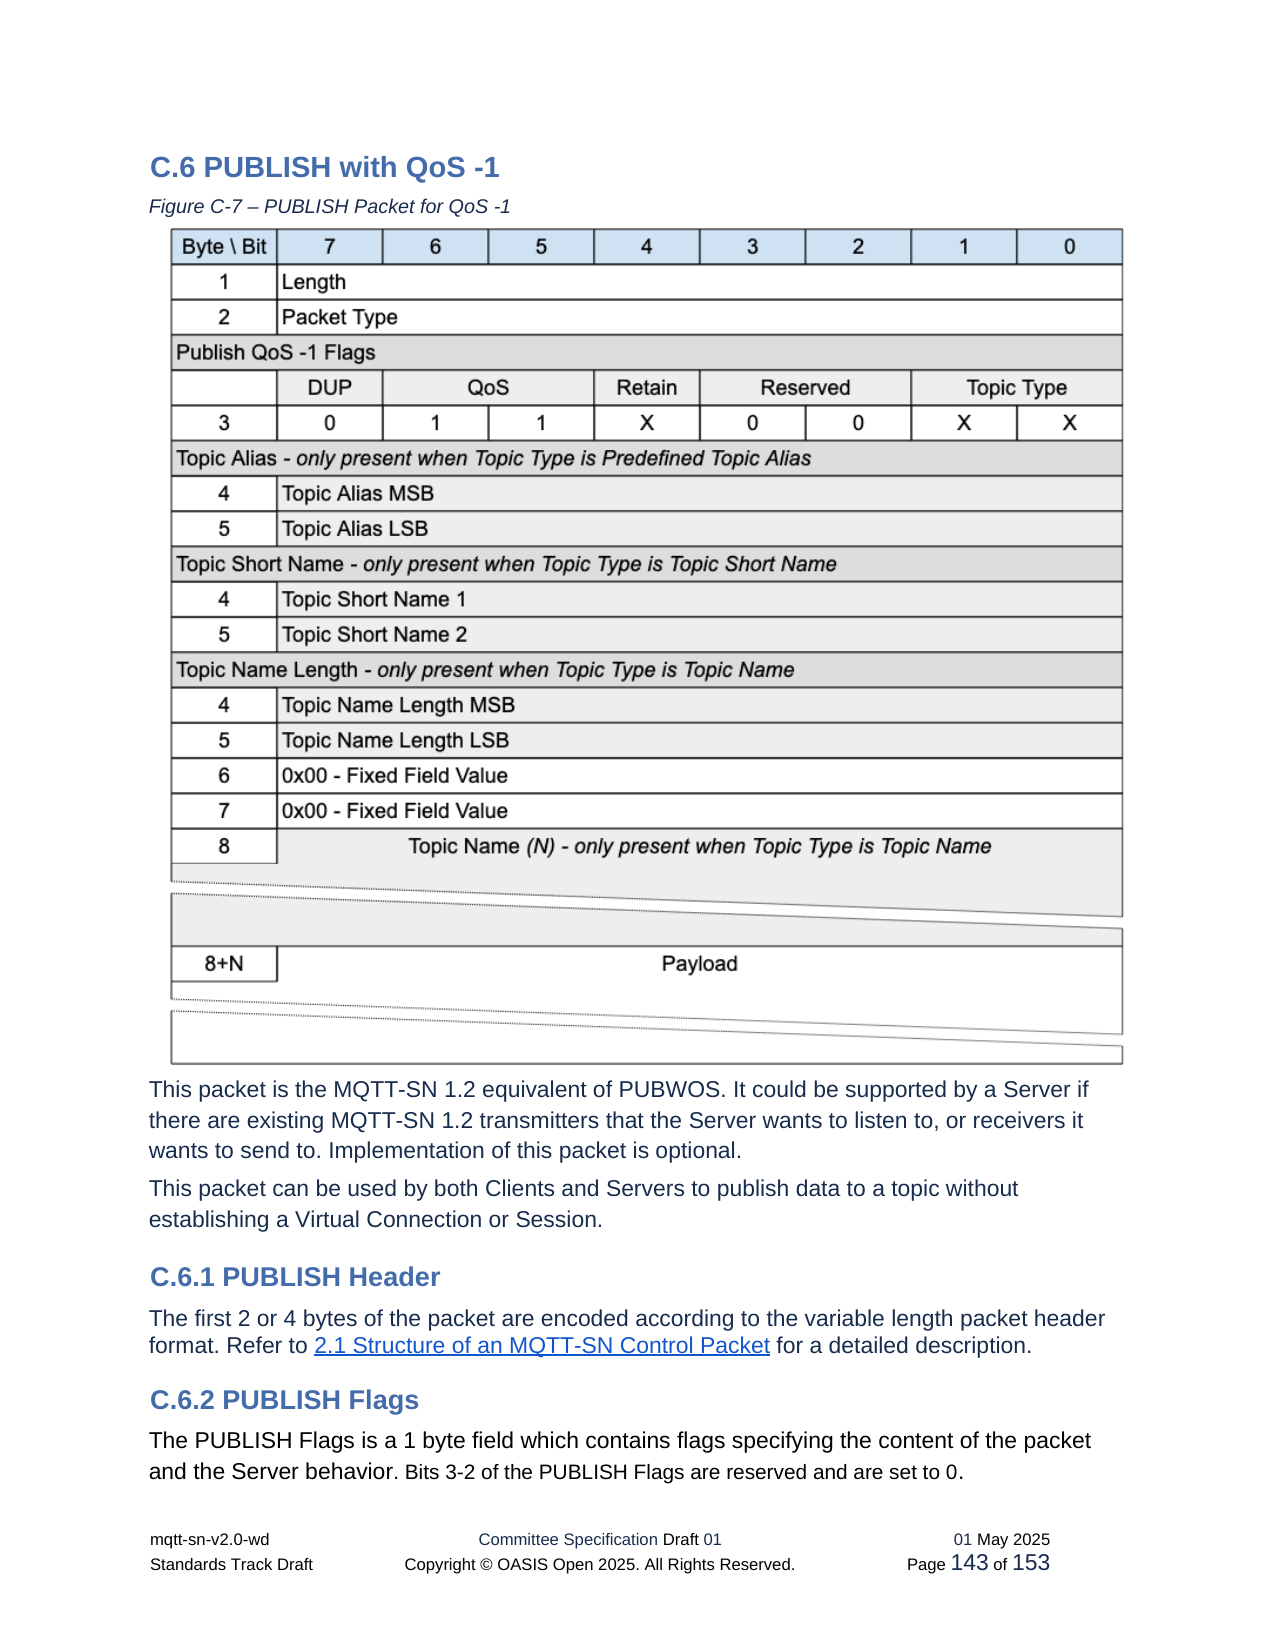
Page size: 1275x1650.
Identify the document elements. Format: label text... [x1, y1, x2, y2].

text The PUBLISH Flags is a 1 byte field which contains flags specifying the content of the packet and the Server behavior. Bits 3-2 of the PUBLISH Flags are reserved and are set to 0. [148, 1427, 1124, 1484]
text The first 2 or 4 bytes of the packet are encoded according to the variable length packet header format. Refer to 2.1 Structure of an MQTT-SN Control Packet for a detailed description. [148, 1304, 1124, 1358]
text This packet can be used by both Clients and Servers to publish data to a topic without establishing a Virtual Connection or Session. [148, 1175, 1124, 1232]
subtitle C.6.2 PUBLISH Flags [150, 1384, 1124, 1415]
subtitle C.6 PUBLISH with QoS -1 [150, 150, 1124, 183]
text This packet is the MQTT-SN 1.2 equivalent of PUBWOS. It could be supported by a Server if there are existing MQTT-SN 1.2 transmitters that the Server wants to listen to, or receivers it wants to send to. Implementation of this packet is optional. [148, 1076, 1124, 1163]
picture [148, 228, 1124, 1065]
text Figure C-7 – PUBLISH Packet for QoS -1 [148, 194, 1124, 217]
subtitle C.6.1 PUBLISH Header [150, 1261, 1124, 1292]
